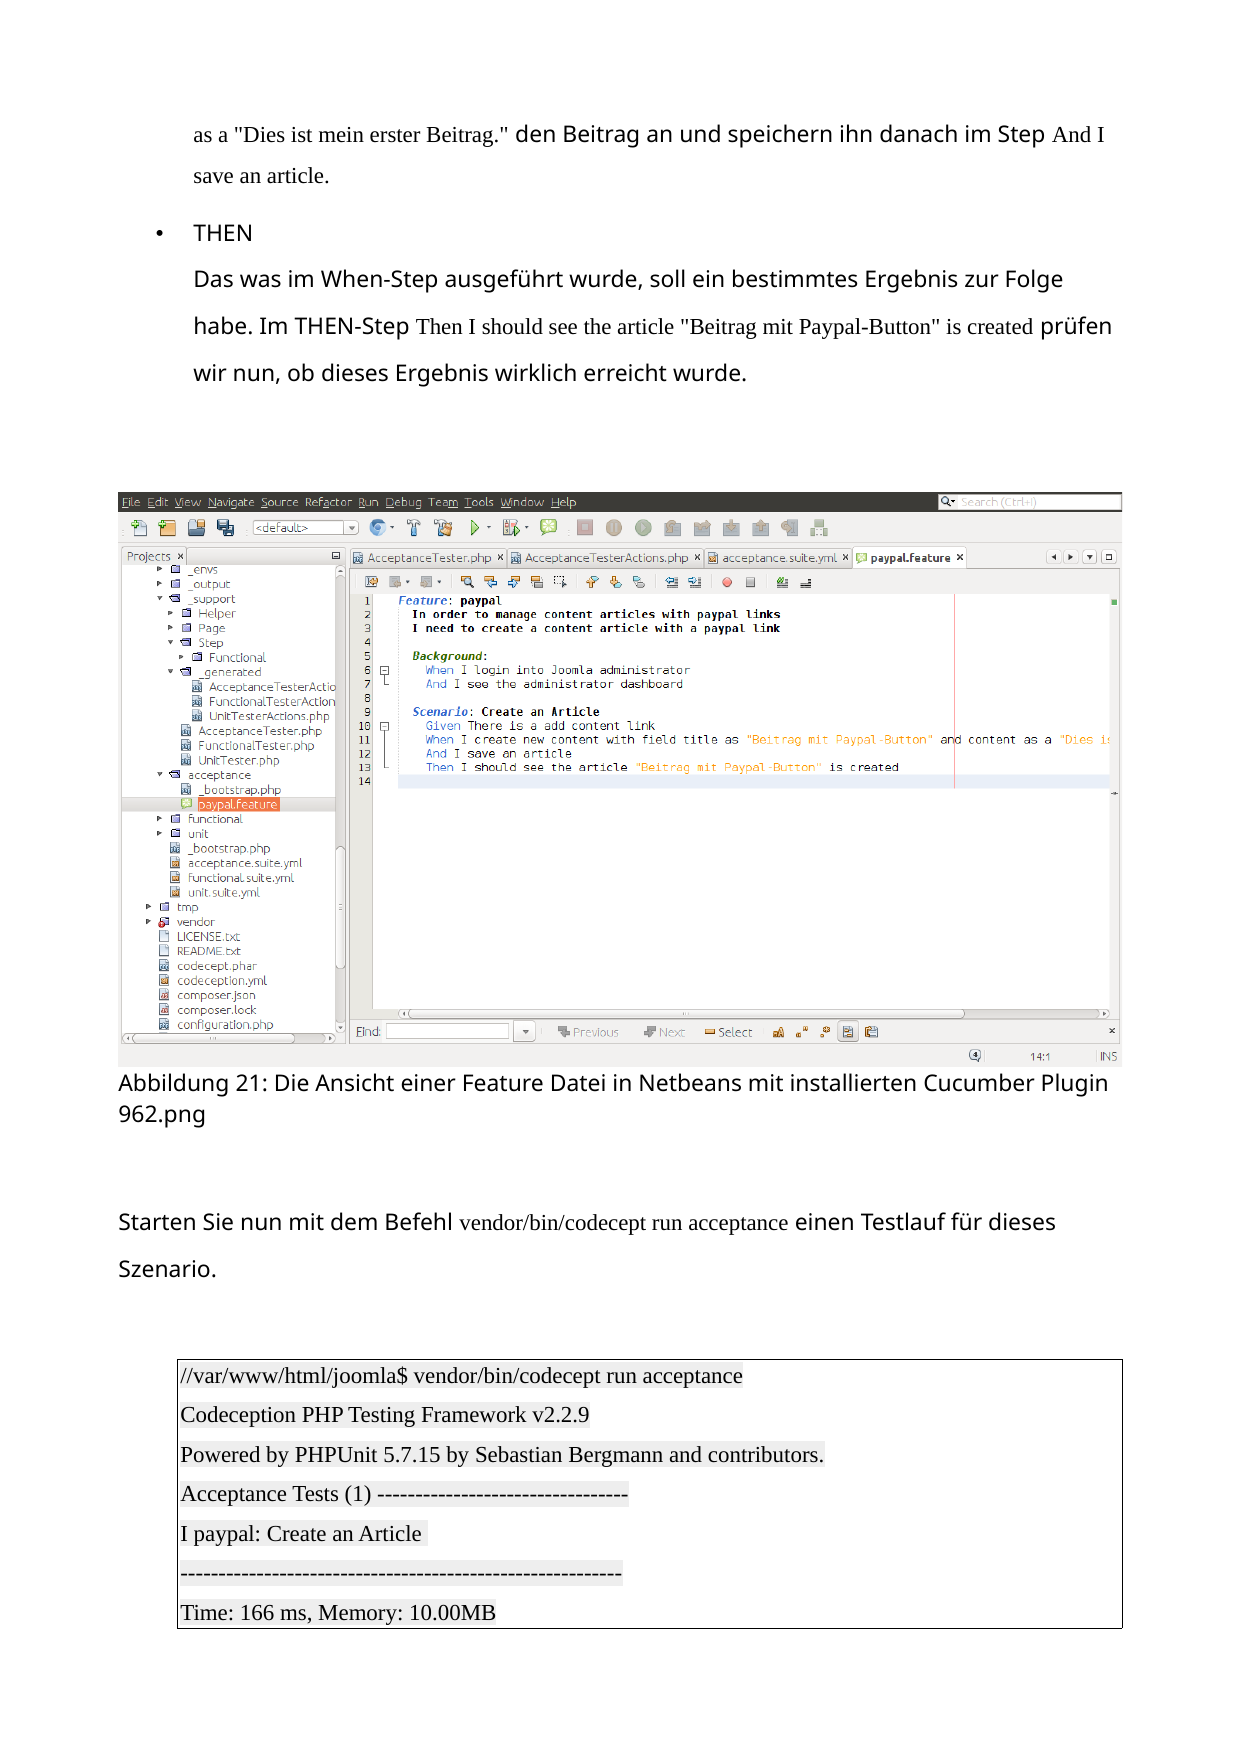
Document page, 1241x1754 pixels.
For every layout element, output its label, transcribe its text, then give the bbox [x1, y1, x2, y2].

picture [118, 492, 1123, 1067]
list THEN Das was im When-Step ausgeführt wurde, soll ein bestimmtes Ergebnis zur Folge habe. Im THEN-Step Then I should see the article "Beitrag mit Paypal-Button" is created prüfen wir nun, ob dieses Ergebnis wirklich erreicht wurde. [156, 217, 1122, 388]
text //var/www/html/joomla$ vendor/bin/codecept run acceptance Codeception PHP Testing Framework v2.2.9 Powered by PHPUnit 5.7.15 by Sebastian Bergmann and contributors. Acceptance Tests (1) --------------------------------- I paypal: Create an Article ---------------------------------------------------------- Time: 166 ms, Memory: 10.00MB [178, 1360, 1122, 1628]
list as a "Dies ist mein erster Beitrag." den Beitrag an und speichern ihn danach im Step And I save an article. [156, 118, 1122, 189]
text Starten Sie nun mit dem Befehl vendor/bin/codecept run acceptance einen Testlauf für dieses Szenario. [118, 1206, 1122, 1284]
text Abbildung 21: Die Ansicht einer Feature Datei in Netbeans mit installierten Cucumber Plugin 962.png [118, 1067, 1122, 1129]
